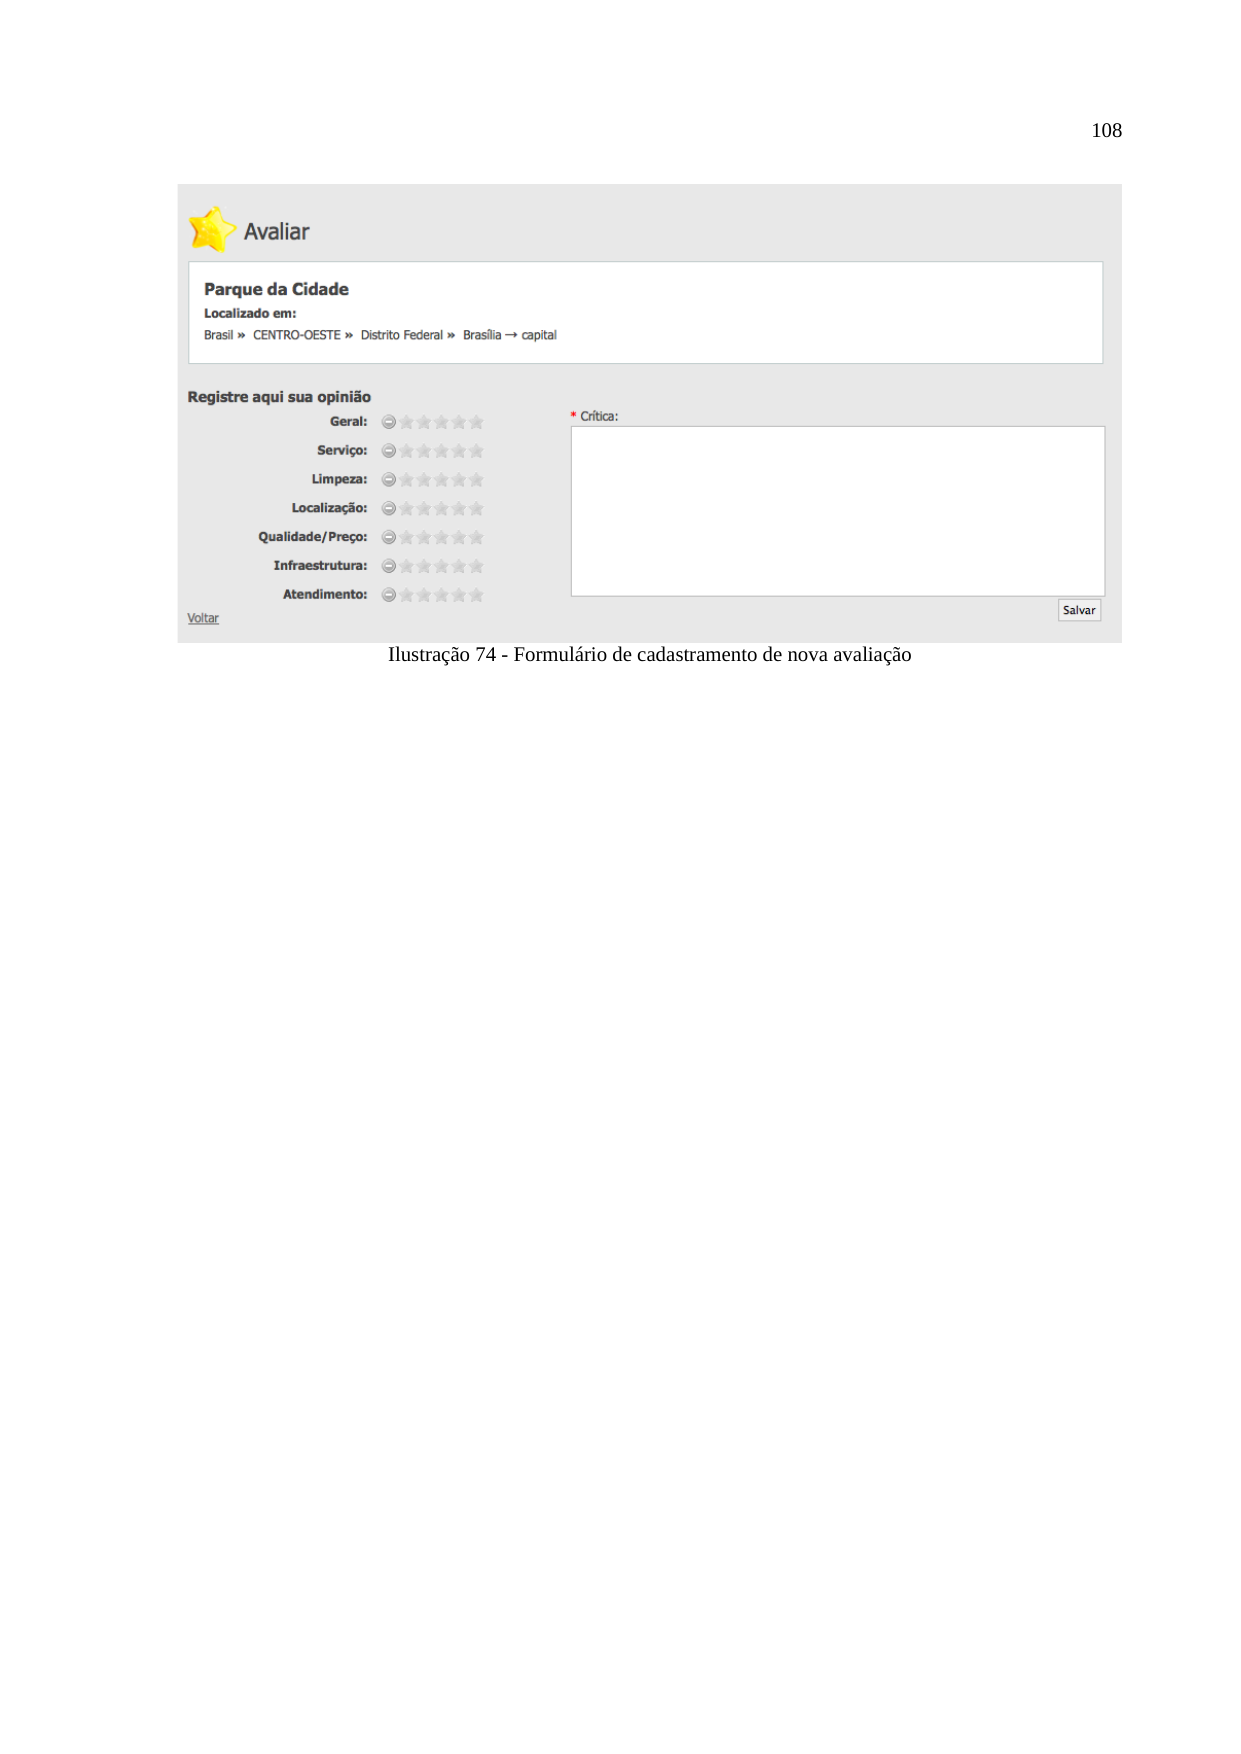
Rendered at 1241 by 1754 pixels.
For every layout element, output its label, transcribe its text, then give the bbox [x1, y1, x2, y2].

picture [177, 184, 1123, 643]
text Ilustração 74 - Formulário de cadastramento de nova avaliação [177, 643, 1122, 666]
